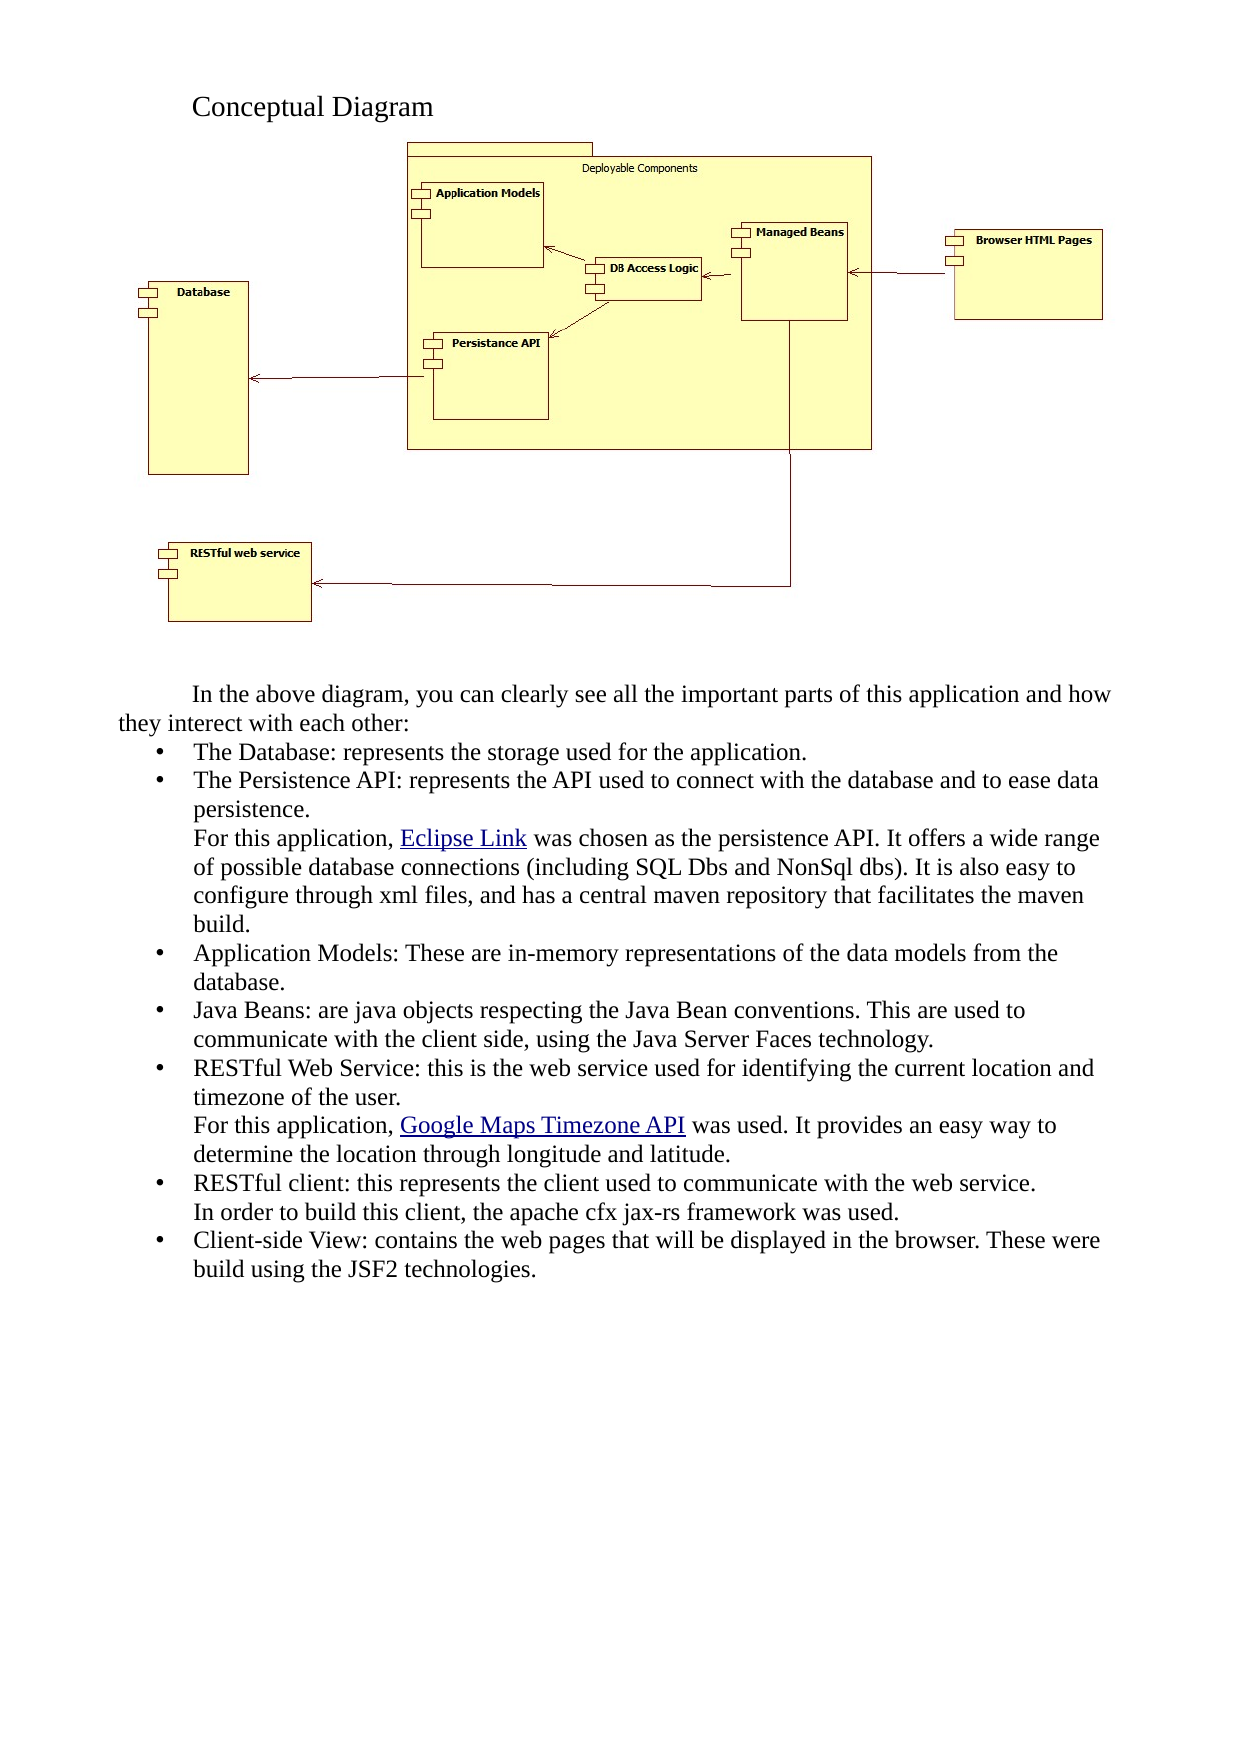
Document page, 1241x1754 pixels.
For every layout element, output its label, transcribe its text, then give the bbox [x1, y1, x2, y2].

text Conceptual Diagram [118, 89, 1122, 123]
list Application Models: These are in-memory representations of the data models from the database. [156, 938, 1122, 995]
list The Database: represents the storage used for the application. [156, 737, 1122, 765]
text In the above diagram, you can clearly see all the important parts of this application and how they interect with each other: [118, 679, 1122, 737]
list Client-side View: contains the web pages that will be displayed in the browser. These were build using the JSF2 technologies. [156, 1225, 1122, 1312]
list Java Beans: are java objects respecting the Java Bean conventions. This are used to communicate with the client side, using the Java Server Faces technology. [156, 995, 1122, 1053]
list RESTful client: this represents the client used to communicate with the web service. In order to build this client, the apache cfx jax-rs framework was used. [156, 1168, 1122, 1225]
picture [118, 123, 1122, 641]
list The Persistence API: represents the API used to connect with the database and to ease data persistence. For this application, Eclipse Link was chosen as the persistence API. It offers a wide range of possible database connections (including SQL Dbs and NonSql dbs). It is also easy to configure through xml files, and has a central maven repository that facilitates the maven build. [156, 765, 1122, 938]
list RESTful Web Service: this is the web service used for identifying the current location and timezone of the user. For this application, Google Maps Timezone API was used. It provides an easy way to determine the location through longitude and latitude. [156, 1053, 1122, 1168]
